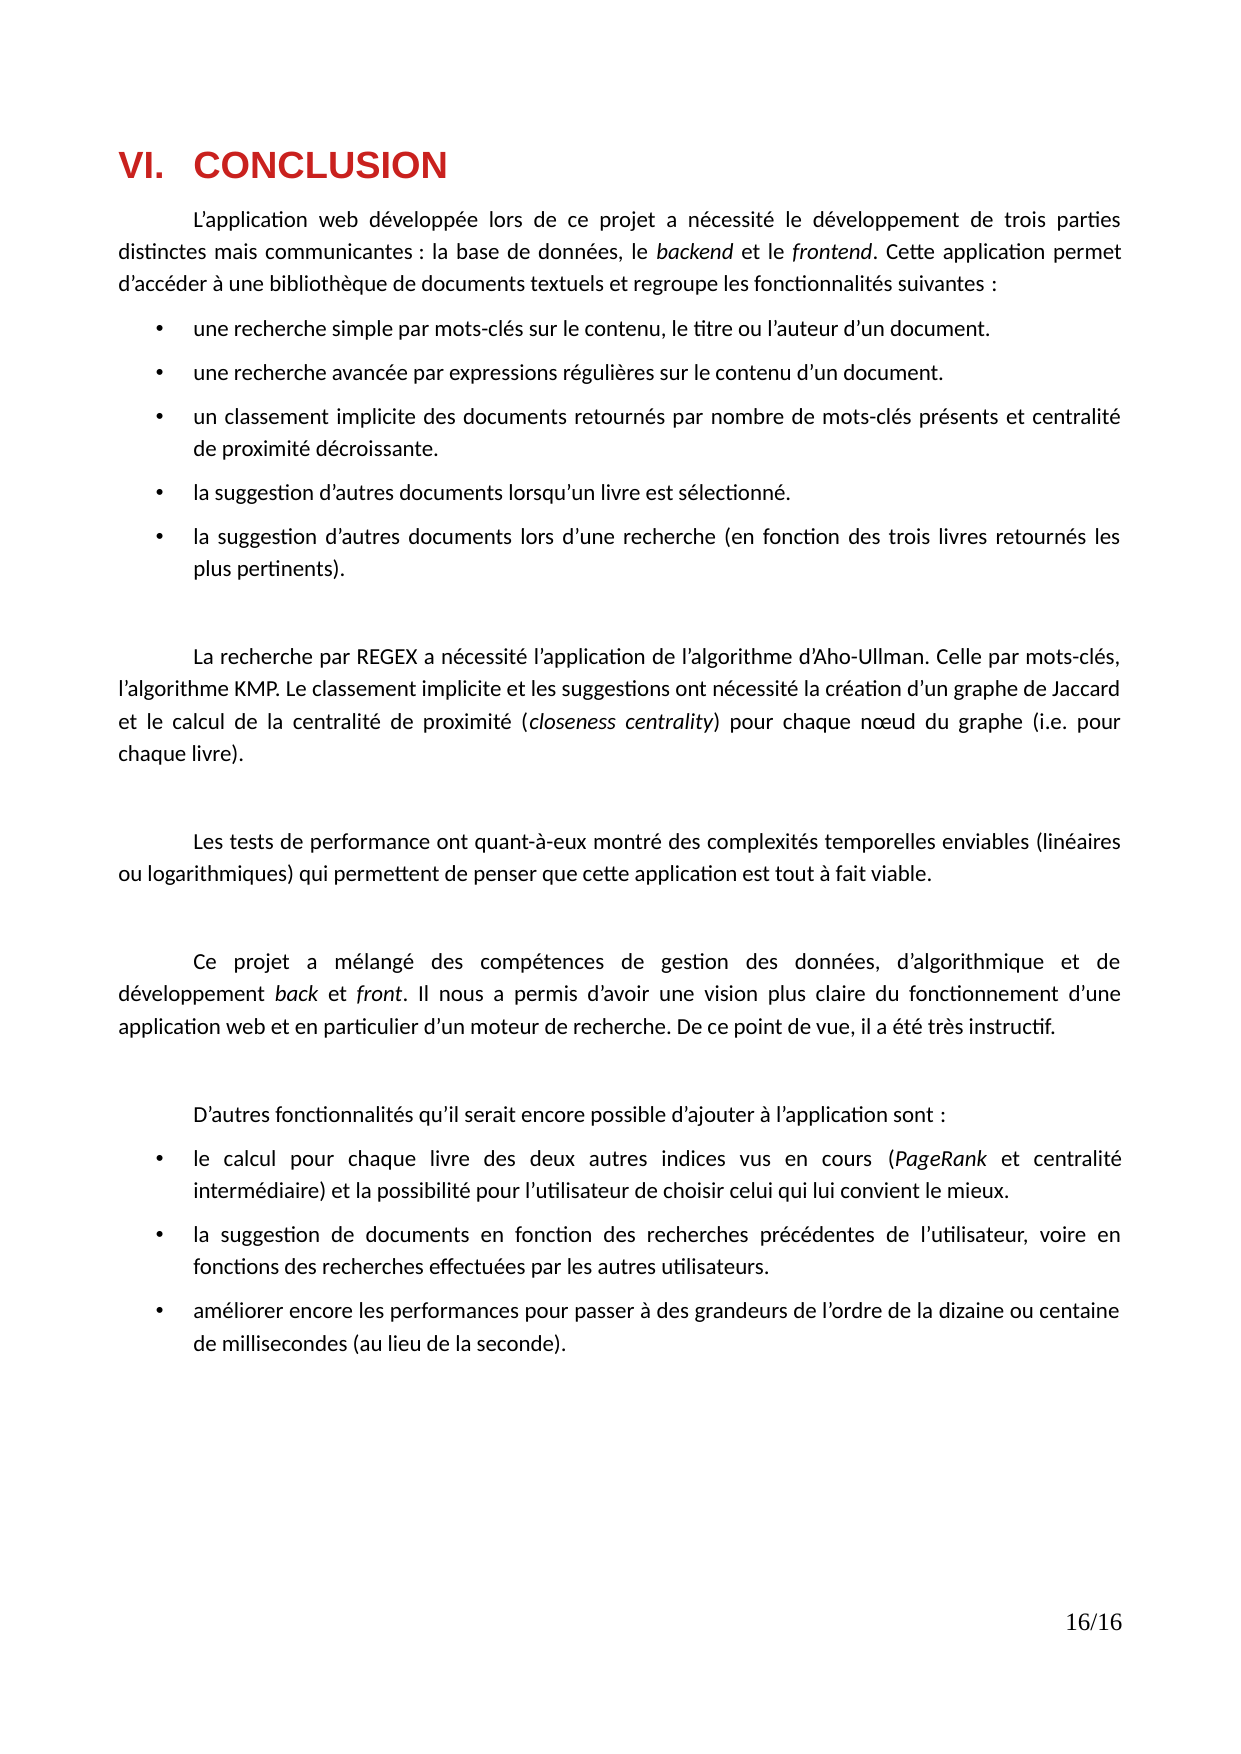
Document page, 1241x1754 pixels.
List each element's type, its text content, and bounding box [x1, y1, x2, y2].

list un classement implicite des documents retournés par nombre de mots-clés présents et centralité de proximité décroissante. [156, 402, 1122, 462]
subtitle CONCLUSION [118, 143, 1122, 187]
text L’application web développée lors de ce projet a nécessité le développement de trois parties distinctes mais communicantes : la base de données, le backend et le frontend. Cette application permet d’accéder à une bibliothèque de documents textuels et regroupe les fonctionnalités suivantes : [118, 205, 1122, 298]
list améliorer encore les performances pour passer à des grandeurs de l’ordre de la dizaine ou centaine de millisecondes (au lieu de la seconde). [156, 1296, 1122, 1357]
list la suggestion d’autres documents lorsqu’un livre est sélectionné. [156, 478, 1122, 506]
list le calcul pour chaque livre des deux autres indices vus en cours (PageRank et centralité intermédiaire) et la possibilité pour l’utilisateur de choisir celui qui lui convient le mieux. [156, 1144, 1122, 1204]
text Les tests de performance ont quant-à-eux montré des complexités temporelles enviables (linéaires ou logarithmiques) qui permettent de penser que cette application est tout à fait viable. [118, 827, 1122, 887]
text D’autres fonctionnalités qu’il serait encore possible d’ajouter à l’application sont : [118, 1100, 1122, 1128]
list une recherche avancée par expressions régulières sur le contenu d’un document. [156, 358, 1122, 386]
text Ce projet a mélangé des compétences de gestion des données, d’algorithmique et de développement back et front. Il nous a permis d’avoir une vision plus claire du fonctionnement d’une application web et en particulier d’un moteur de recherche. De ce point de vue, il a été très instructif. [118, 947, 1122, 1040]
list la suggestion d’autres documents lors d’une recherche (en fonction des trois livres retournés les plus pertinents). [156, 522, 1122, 582]
list la suggestion de documents en fonction des recherches précédentes de l’utilisateur, voire en fonctions des recherches effectuées par les autres utilisateurs. [156, 1220, 1122, 1280]
list une recherche simple par mots-clés sur le contenu, le titre ou l’auteur d’un document. [156, 314, 1122, 342]
text La recherche par REGEX a nécessité l’application de l’algorithme d’Aho-Ullman. Celle par mots-clés, l’algorithme KMP. Le classement implicite et les suggestions ont nécessité la création d’un graphe de Jaccard et le calcul de la centralité de proximité (closeness centrality) pour chaque nœud du graphe (i.e. pour chaque livre). [118, 642, 1122, 767]
